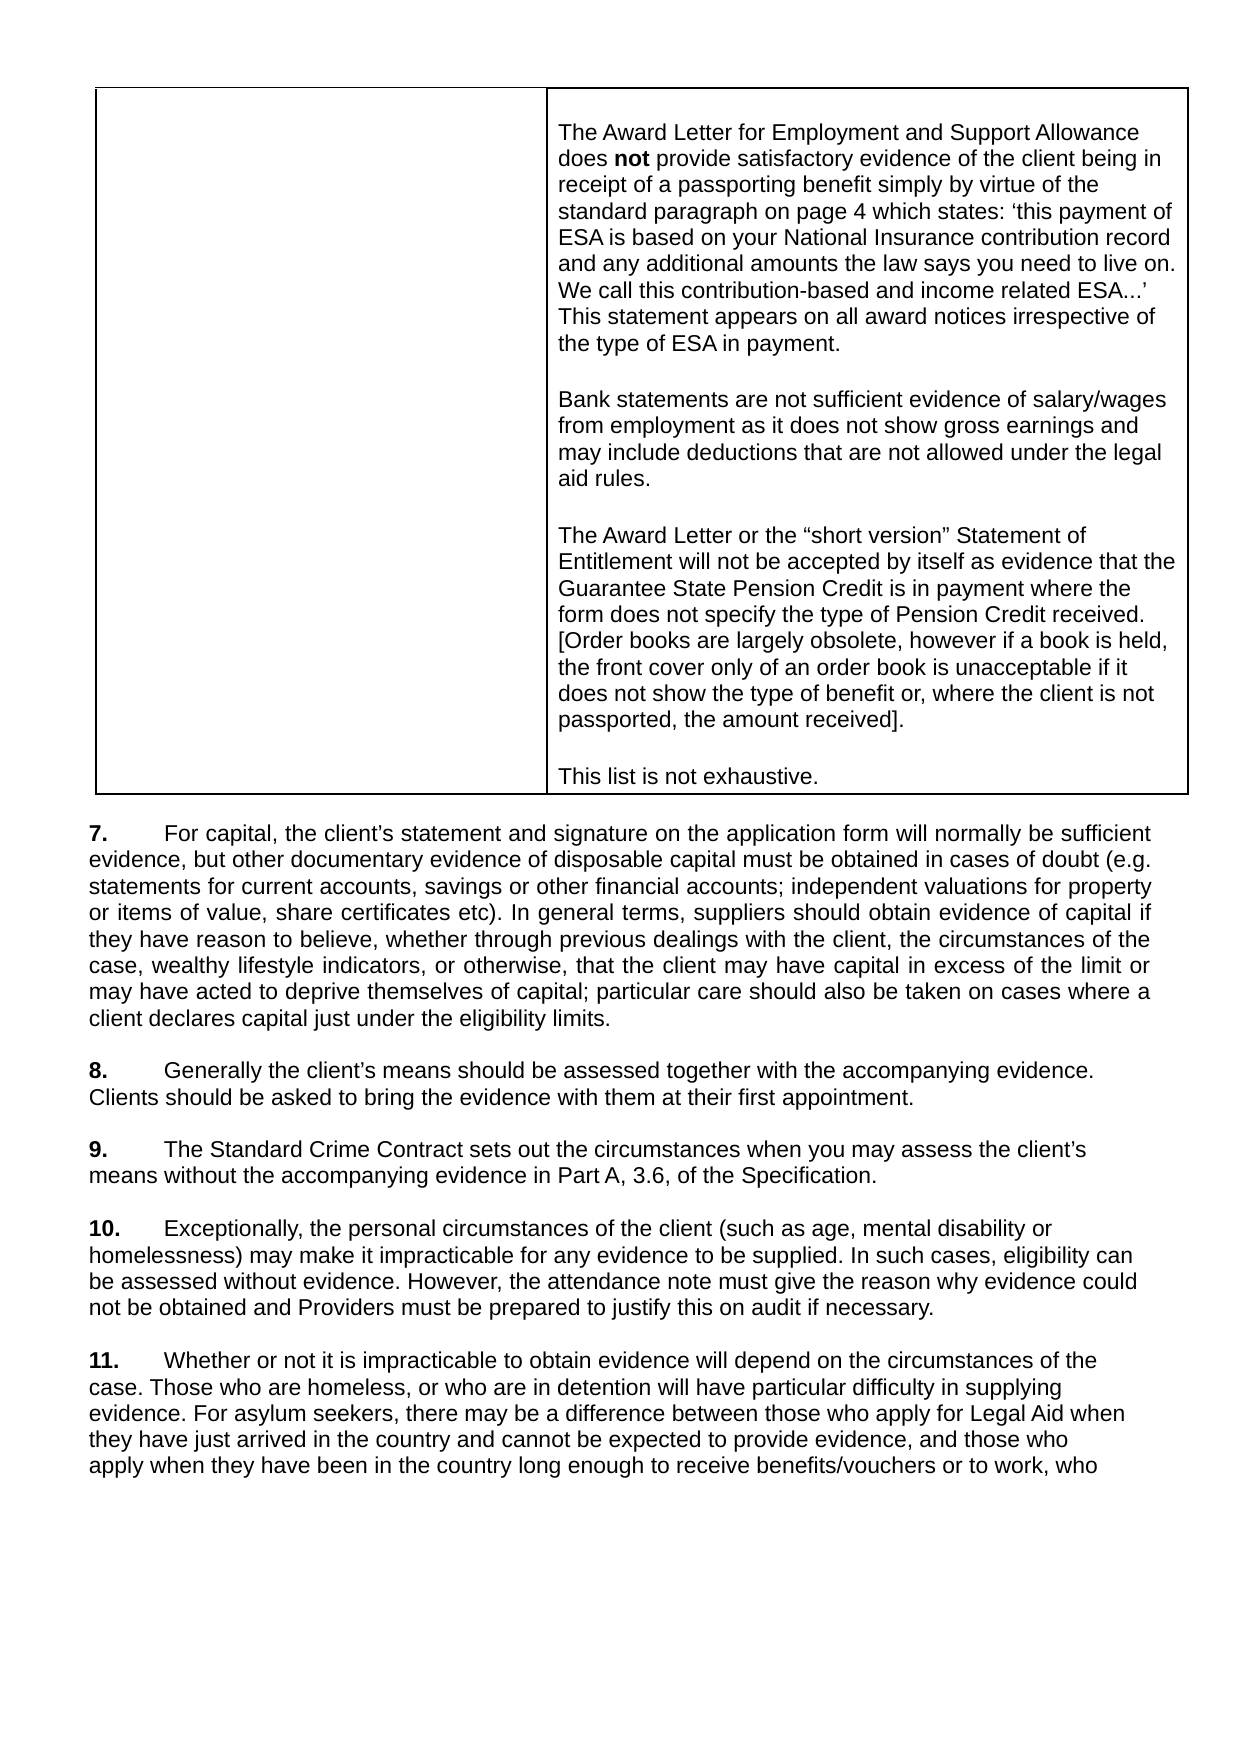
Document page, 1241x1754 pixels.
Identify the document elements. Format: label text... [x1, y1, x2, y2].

list Generally the client’s means should be assessed together with the accompanying evidence. Clients should be asked to bring the evidence with them at their first appointment. [89, 1057, 1095, 1110]
list Whether or not it is impracticable to obtain evidence will depend on the circumstances of the case. Those who are homeless, or who are in detention will have particular difficulty in supplying evidence. For asylum seekers, there may be a difference between those who apply for Legal Aid when they have just arrived in the country and cannot be expected to provide evidence, and those who apply when they have been in the country long enough to receive benefits/vouchers or to work, who [89, 1347, 1129, 1479]
text This list is not exhaustive. [556, 763, 821, 789]
list The Standard Crime Contract sets out the circumstances when you may assess the client’s means without the accompanying evidence in Part A, 3.6, of the Specification. [89, 1136, 1087, 1189]
list Exceptionally, the personal circumstances of the client (such as age, mental disability or homelessness) may make it impracticable for any evidence to be supplied. In such cases, eligibility can be assessed without evidence. However, the attendance note must give the reason why evidence could not be obtained and Providers must be prepared to justify this on audit if necessary. [89, 1215, 1138, 1321]
text Bank statements are not sufficient evidence of salary/wages from employment as it does not show gross earnings and may include deductions that are not allowed under the legal aid rules. [558, 386, 1168, 492]
list For capital, the client’s statement and signature on the application form will normally be sufficient evidence, but other documentary evidence of disposable capital must be obtained in cases of doubt (e.g. statements for current accounts, savings or other financial accounts; independent valuations for property or items of value, share certificates etc). In general terms, suppliers should obtain evidence of capital if they have reason to believe, whether through previous dealings with the client, the circumstances of the case, wealthy lifestyle indicators, or otherwise, that the client may have capital in excess of the limit or may have acted to deprive themselves of capital; particular care should also be taken on cases where a client declares capital just under the eligibility limits. [89, 820, 1152, 1031]
text The Award Letter or the “short version” Statement of Entitlement will not be accepted by itself as evidence that the Guarantee State Pension Credit is in payment where the form does not specify the type of Pension Credit received. [Order books are largely obsolete, however if a book is held, the front cover only of an order book is unacceptable if it does not show the type of benefit or, where the client is not passported, the amount received]. [558, 522, 1177, 733]
text The Award Letter for Employment and Support Allowance does not provide satisfactory evidence of the client being in receipt of a passporting benefit simply by virtue of the standard paragraph on page 4 which states: ‘this payment of ESA is based on your National Insurance contribution record and any additional amounts the law says you need to live on. We call this contribution-based and income related ESA...’ This statement appears on all award notices irrespective of the type of ESA in payment. [558, 119, 1177, 356]
